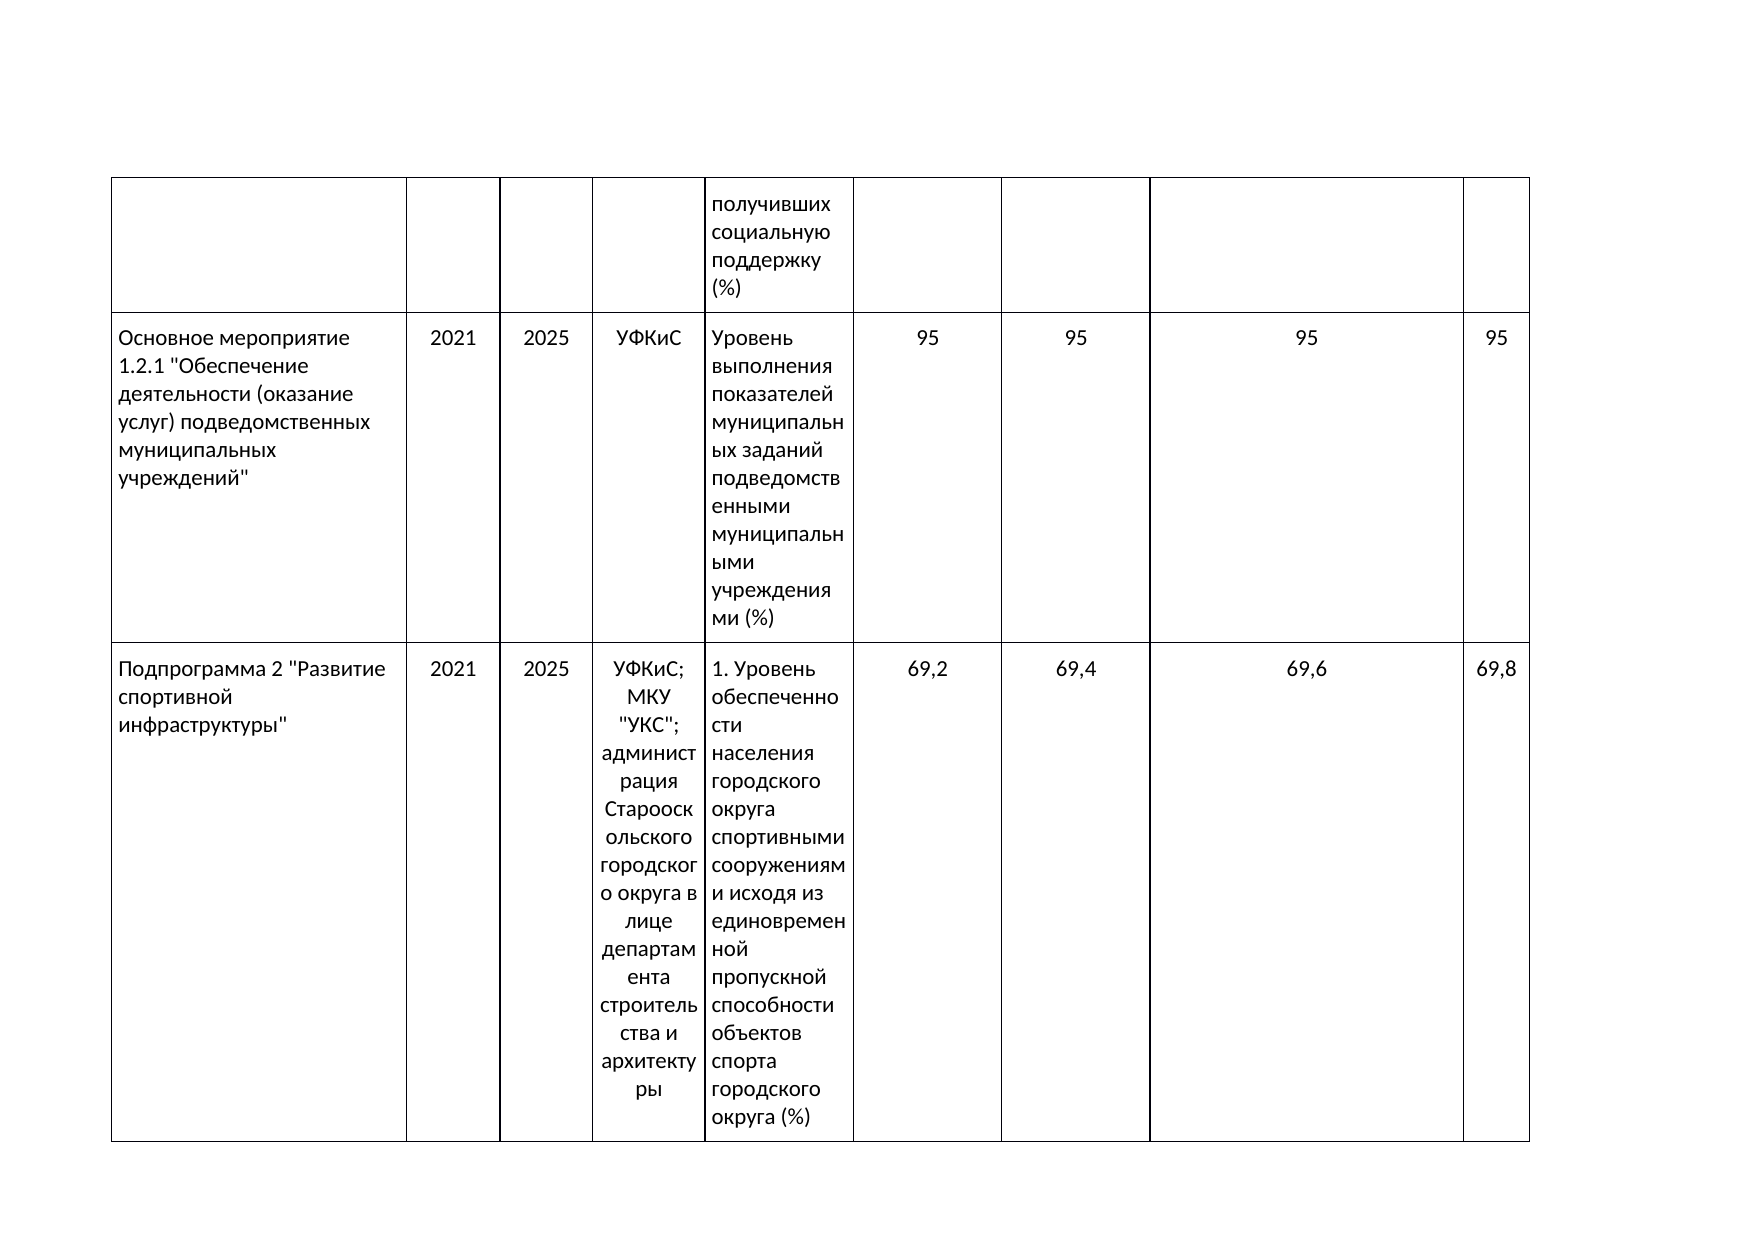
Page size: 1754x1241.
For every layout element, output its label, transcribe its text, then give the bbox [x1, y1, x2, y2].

table_cell 69,8 [1464, 643, 1529, 1141]
table_cell 2025 [501, 313, 592, 642]
table_cell 2025 [501, 643, 592, 1141]
table_cell Основное мероприятие 1.2.1 "Обеспечение деятельности (оказание услуг) подведомственных муниципальных учреждений" [112, 313, 406, 642]
table_cell 2021 [407, 313, 499, 642]
table_cell [593, 178, 704, 312]
table_cell 95 [1002, 313, 1149, 642]
table_cell 69,2 [854, 643, 1001, 1141]
table_cell УФКиС [593, 313, 704, 642]
table_cell [1464, 178, 1529, 312]
table_cell 1. Уровень обеспеченности населения городского округа спортивными сооружениями исходя из единовременной пропускной способности объектов спорта городского округа (%) [706, 643, 853, 1141]
table_cell 69,4 [1002, 643, 1149, 1141]
table_cell УФКиС; МКУ "УКС"; администрация Старооскольского городского округа в лице департамента строительства и архитектуры [593, 643, 704, 1141]
table_cell 95 [854, 313, 1001, 642]
table_cell [501, 178, 592, 312]
table_cell Уровень выполнения показателей муниципальных заданий подведомственными муниципальными учреждениями (%) [706, 313, 853, 642]
table_cell 2021 [407, 643, 499, 1141]
table_cell получивших социальную поддержку (%) [706, 178, 853, 312]
table_cell Подпрограмма 2 "Развитие спортивной инфраструктуры" [112, 643, 406, 1141]
table_cell 95 [1151, 313, 1463, 642]
table_cell 69,6 [1151, 643, 1463, 1141]
table_cell 95 [1464, 313, 1529, 642]
table_cell [1151, 178, 1463, 312]
table_cell [854, 178, 1001, 312]
table_cell [1002, 178, 1149, 312]
table_cell [407, 178, 499, 312]
table_cell [112, 178, 406, 312]
